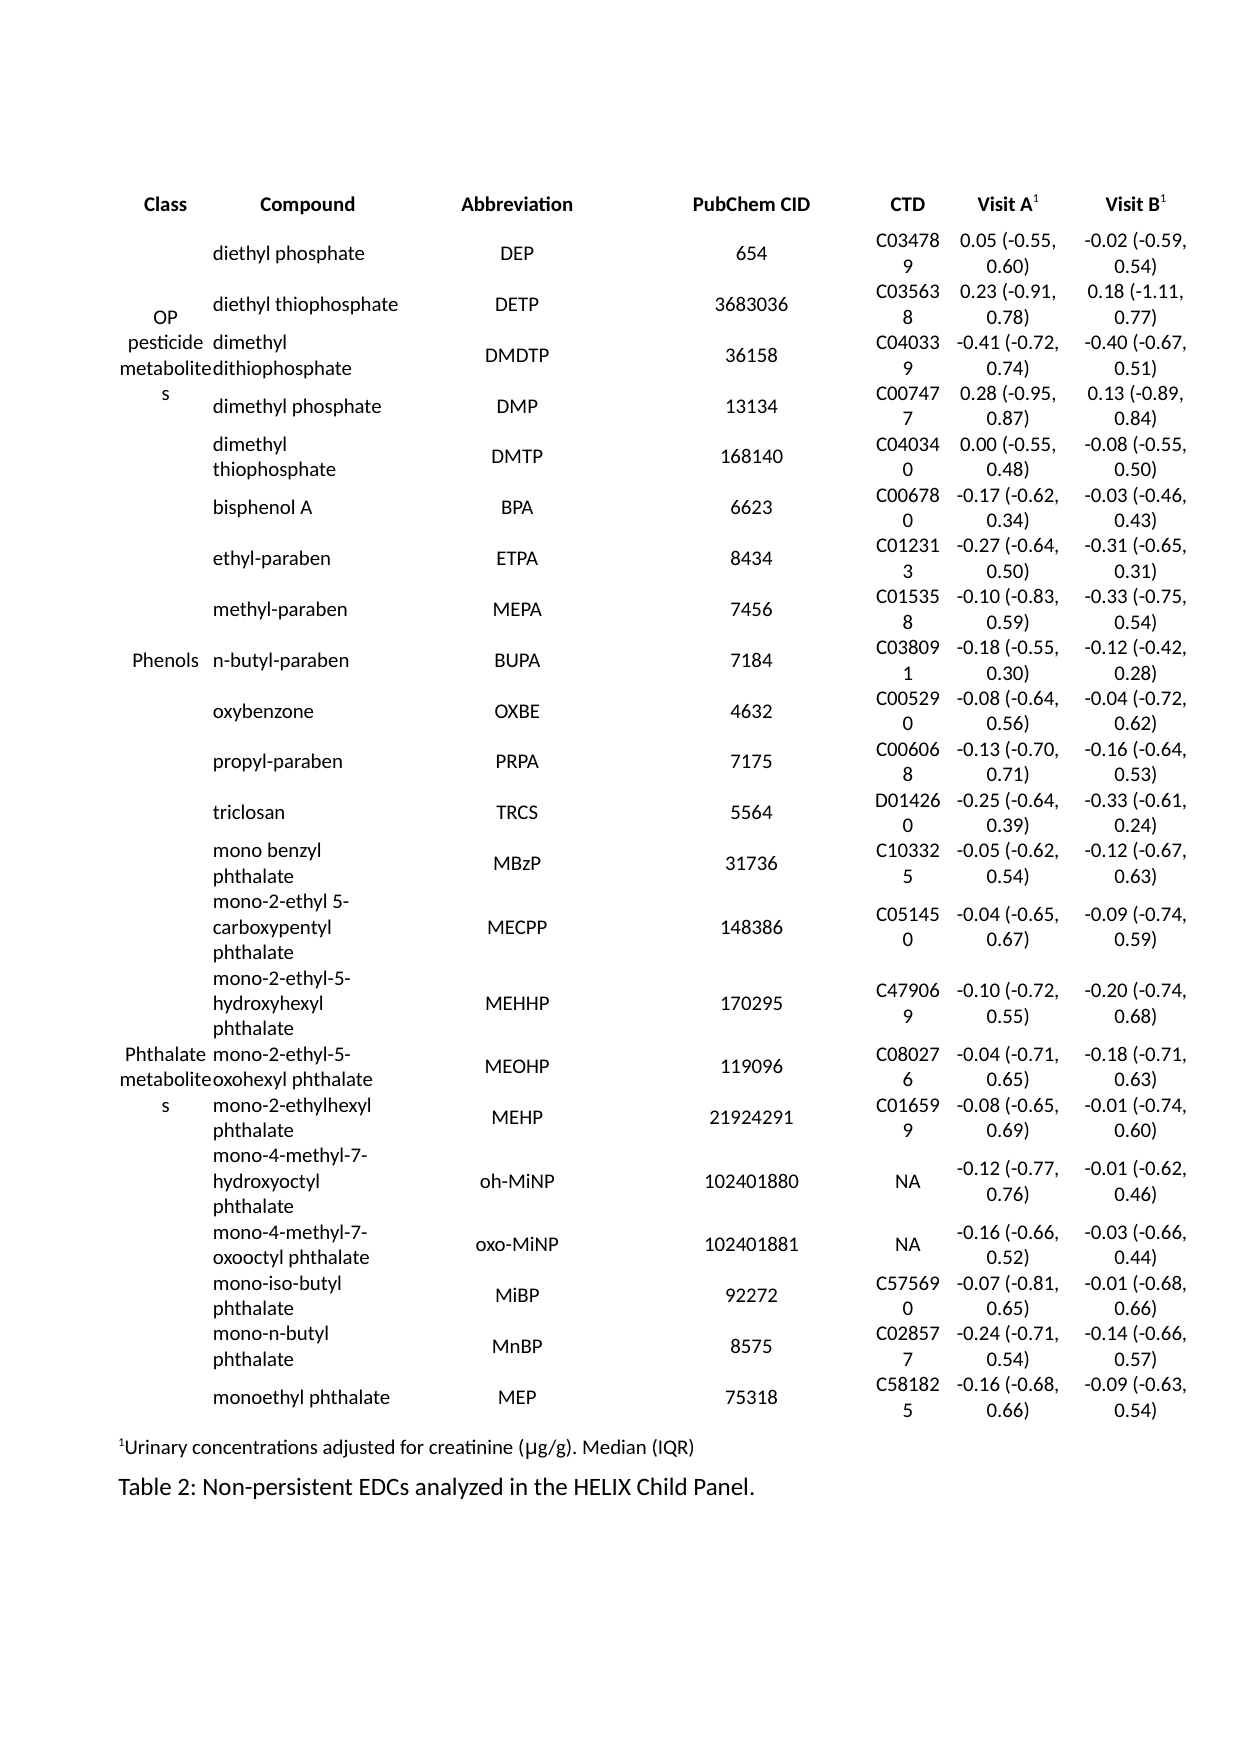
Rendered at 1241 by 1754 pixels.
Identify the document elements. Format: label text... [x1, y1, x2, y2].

table_cell 4632 [631, 685, 871, 736]
table_cell oxo-MiNP [403, 1219, 631, 1270]
table_cell DMDTP [403, 329, 631, 380]
table_cell -0.16 (-0.68, 0.66) [944, 1371, 1072, 1422]
table_cell -0.18 (-0.71, 0.63) [1072, 1041, 1199, 1092]
table_cell mono-2-ethyl-5-oxohexyl phthalate [213, 1041, 402, 1092]
table_cell -0.01 (-0.74, 0.60) [1072, 1092, 1199, 1143]
text Table 2: Non-persistent EDCs analyzed in the HELIX Child Panel. [118, 1471, 1122, 1501]
table_cell OP pesticide metabolites [118, 228, 213, 482]
table_cell C005290 [871, 685, 944, 736]
table_cell -0.09 (-0.63, 0.54) [1072, 1371, 1199, 1422]
table_cell mono-4-methyl-7-hydroxyoctyl phthalate [213, 1143, 402, 1219]
table_cell C103325 [871, 838, 944, 888]
table_cell -0.27 (-0.64, 0.50) [944, 533, 1072, 583]
table_cell C040339 [871, 329, 944, 380]
table_cell C035638 [871, 279, 944, 329]
table_cell mono-iso-butyl phthalate [213, 1270, 402, 1321]
table_cell MEHHP [403, 965, 631, 1041]
table_cell -0.33 (-0.75, 0.54) [1072, 584, 1199, 634]
table_cell -0.04 (-0.71, 0.65) [944, 1041, 1072, 1092]
table_cell MnBP [403, 1321, 631, 1371]
table_cell -0.13 (-0.70, 0.71) [944, 736, 1072, 787]
table_cell -0.10 (-0.72, 0.55) [944, 965, 1072, 1041]
table_cell -0.01 (-0.62, 0.46) [1072, 1143, 1199, 1219]
table_cell n-butyl-paraben [213, 634, 402, 685]
table_cell BUPA [403, 634, 631, 685]
table_cell PRPA [403, 736, 631, 787]
table_cell 6623 [631, 482, 871, 533]
table_header Visit A1 [944, 179, 1072, 228]
table_cell MEP [403, 1371, 631, 1422]
table_header Class [118, 179, 213, 228]
table_cell -0.33 (-0.61, 0.24) [1072, 787, 1199, 838]
table_cell DMP [403, 380, 631, 431]
table_cell -0.04 (-0.72, 0.62) [1072, 685, 1199, 736]
table_cell oxybenzone [213, 685, 402, 736]
table_cell -0.03 (-0.46, 0.43) [1072, 482, 1199, 533]
table_cell -0.08 (-0.65, 0.69) [944, 1092, 1072, 1143]
table_cell dimethyl dithiophosphate [213, 329, 402, 380]
table_cell -0.05 (-0.62, 0.54) [944, 838, 1072, 888]
table_cell mono-2-ethyl 5-carboxypentyl phthalate [213, 889, 402, 965]
table_cell 119096 [631, 1041, 871, 1092]
table_cell -0.24 (-0.71, 0.54) [944, 1321, 1072, 1371]
table_cell -0.18 (-0.55, 0.30) [944, 634, 1072, 685]
table_cell triclosan [213, 787, 402, 838]
table_cell Phthalate metabolites [118, 838, 213, 1321]
table_cell NA [871, 1219, 944, 1270]
table_header Abbreviation [403, 179, 631, 228]
table_cell 8575 [631, 1321, 871, 1371]
table_cell 7184 [631, 634, 871, 685]
table_cell -0.20 (-0.74, 0.68) [1072, 965, 1199, 1041]
table_cell 7175 [631, 736, 871, 787]
table_cell -0.17 (-0.62, 0.34) [944, 482, 1072, 533]
table_cell 21924291 [631, 1092, 871, 1143]
table_cell 102401880 [631, 1143, 871, 1219]
table_header Compound [213, 179, 402, 228]
table_cell DETP [403, 279, 631, 329]
table_cell 5564 [631, 787, 871, 838]
table_cell -0.12 (-0.42, 0.28) [1072, 634, 1199, 685]
table_cell NA [871, 1143, 944, 1219]
table_cell MiBP [403, 1270, 631, 1321]
table_cell 0.23 (-0.91, 0.78) [944, 279, 1072, 329]
table_cell C012313 [871, 533, 944, 583]
table_cell 1Urinary concentrations adjusted for creatinine (μg/g). Median (IQR) [118, 1422, 1199, 1471]
table_cell -0.16 (-0.66, 0.52) [944, 1219, 1072, 1270]
table_cell mono benzyl phthalate [213, 838, 402, 888]
table_cell -0.41 (-0.72, 0.74) [944, 329, 1072, 380]
table_cell -0.07 (-0.81, 0.65) [944, 1270, 1072, 1321]
table_cell -0.12 (-0.67, 0.63) [1072, 838, 1199, 888]
table_cell DEP [403, 228, 631, 278]
table_cell C038091 [871, 634, 944, 685]
table_cell 8434 [631, 533, 871, 583]
table_cell -0.31 (-0.65, 0.31) [1072, 533, 1199, 583]
table_cell 7456 [631, 584, 871, 634]
table_cell mono-4-methyl-7-oxooctyl phthalate [213, 1219, 402, 1270]
table_cell 36158 [631, 329, 871, 380]
table_cell MEPA [403, 584, 631, 634]
table_cell -0.08 (-0.64, 0.56) [944, 685, 1072, 736]
table_cell -0.10 (-0.83, 0.59) [944, 584, 1072, 634]
table_cell -0.08 (-0.55, 0.50) [1072, 431, 1199, 482]
table_cell 102401881 [631, 1219, 871, 1270]
table_cell C040340 [871, 431, 944, 482]
table_header CTD [871, 179, 944, 228]
table_cell -0.25 (-0.64, 0.39) [944, 787, 1072, 838]
table_cell propyl-paraben [213, 736, 402, 787]
table_cell C080276 [871, 1041, 944, 1092]
table_cell -0.04 (-0.65, 0.67) [944, 889, 1072, 965]
table_cell monoethyl phthalate [213, 1371, 402, 1422]
table_cell C575690 [871, 1270, 944, 1321]
table_cell -0.01 (-0.68, 0.66) [1072, 1270, 1199, 1321]
table_cell oh-MiNP [403, 1143, 631, 1219]
table_cell bisphenol A [213, 482, 402, 533]
table_cell 0.05 (-0.55, 0.60) [944, 228, 1072, 278]
table_cell C581825 [871, 1371, 944, 1422]
table_cell TRCS [403, 787, 631, 838]
table_cell 0.00 (-0.55, 0.48) [944, 431, 1072, 482]
table_cell C016599 [871, 1092, 944, 1143]
table_cell mono-n-butyl phthalate [213, 1321, 402, 1371]
table_cell -0.16 (-0.64, 0.53) [1072, 736, 1199, 787]
table_cell DMTP [403, 431, 631, 482]
table_cell 13134 [631, 380, 871, 431]
table_cell diethyl phosphate [213, 228, 402, 278]
table_cell BPA [403, 482, 631, 533]
table_cell ethyl-paraben [213, 533, 402, 583]
table_cell 75318 [631, 1371, 871, 1422]
table_cell diethyl thiophosphate [213, 279, 402, 329]
table_cell MBzP [403, 838, 631, 888]
table_cell methyl-paraben [213, 584, 402, 634]
table_cell 3683036 [631, 279, 871, 329]
table_cell MECPP [403, 889, 631, 965]
table_cell D014260 [871, 787, 944, 838]
table_cell OXBE [403, 685, 631, 736]
table_cell MEOHP [403, 1041, 631, 1092]
table_header Visit B1 [1072, 179, 1199, 228]
table_cell -0.02 (-0.59, 0.54) [1072, 228, 1199, 278]
table_cell Phenols [118, 482, 213, 838]
table_cell C007477 [871, 380, 944, 431]
table_cell 0.28 (-0.95, 0.87) [944, 380, 1072, 431]
table_cell MEHP [403, 1092, 631, 1143]
table_cell mono-2-ethyl-5-hydroxyhexyl phthalate [213, 965, 402, 1041]
table_cell C034789 [871, 228, 944, 278]
table_cell ETPA [403, 533, 631, 583]
table_cell -0.12 (-0.77, 0.76) [944, 1143, 1072, 1219]
table_cell -0.14 (-0.66, 0.57) [1072, 1321, 1199, 1371]
table_header PubChem CID [631, 179, 871, 228]
table_cell 31736 [631, 838, 871, 888]
table_cell dimethyl phosphate [213, 380, 402, 431]
table_cell 0.13 (-0.89, 0.84) [1072, 380, 1199, 431]
table_cell C015358 [871, 584, 944, 634]
table_cell C028577 [871, 1321, 944, 1371]
table_cell 168140 [631, 431, 871, 482]
table_cell C479069 [871, 965, 944, 1041]
table_cell mono-2-ethylhexyl phthalate [213, 1092, 402, 1143]
table_cell C006780 [871, 482, 944, 533]
table_cell 170295 [631, 965, 871, 1041]
table_cell dimethyl thiophosphate [213, 431, 402, 482]
table_cell 148386 [631, 889, 871, 965]
table_cell C006068 [871, 736, 944, 787]
table_cell 0.18 (-1.11, 0.77) [1072, 279, 1199, 329]
table_cell 654 [631, 228, 871, 278]
table_cell -0.40 (-0.67, 0.51) [1072, 329, 1199, 380]
table_cell -0.09 (-0.74, 0.59) [1072, 889, 1199, 965]
table_cell 92272 [631, 1270, 871, 1321]
table_cell -0.03 (-0.66, 0.44) [1072, 1219, 1199, 1270]
table_cell C051450 [871, 889, 944, 965]
